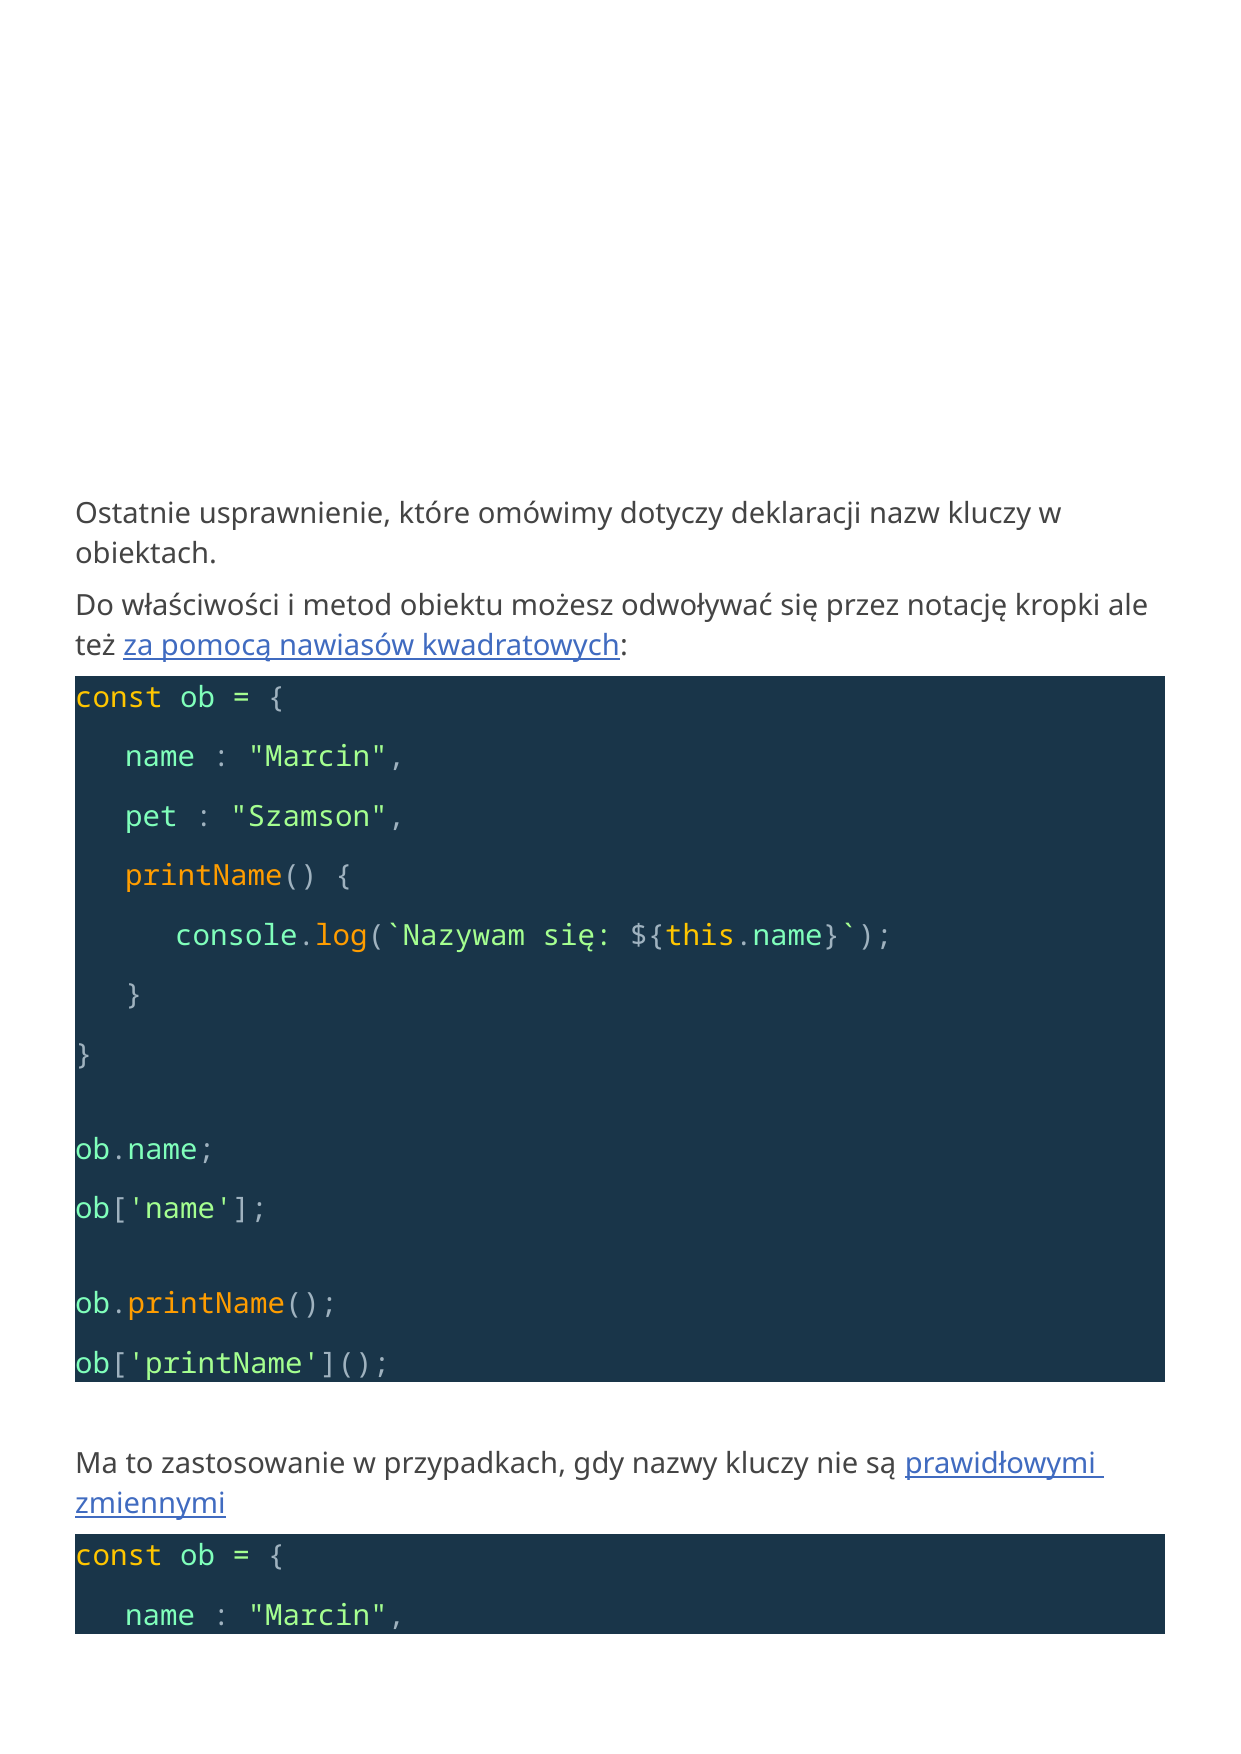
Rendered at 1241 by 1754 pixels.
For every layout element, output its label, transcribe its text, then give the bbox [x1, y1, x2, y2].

text Do właściwości i metod obiektu możesz odwoływać się przez notację kropki ale też za pomocą nawiasów kwadratowych: [75, 584, 1165, 664]
text Ostatnie usprawnienie, które omówimy dotyczy deklaracji nazw kluczy w obiektach. [75, 492, 1165, 572]
text ob['printName'](); [75, 1342, 1165, 1382]
text pet : "Szamson", [75, 795, 1165, 835]
text printName() { [75, 855, 1165, 894]
text name : "Marcin", [75, 736, 1165, 775]
text ob['name']; [75, 1187, 1165, 1227]
text } [75, 1033, 1165, 1073]
text console.log(`Nazywam się: ${this.name}`); [75, 914, 1165, 954]
text const ob = { [75, 676, 1165, 716]
text name : "Marcin", [75, 1594, 1165, 1634]
text ob.printName(); [75, 1282, 1165, 1322]
text const ob = { [75, 1534, 1165, 1574]
text Ma to zastosowanie w przypadkach, gdy nazwy kluczy nie są prawidłowymi zmiennymi [75, 1443, 1165, 1522]
text ob.name; [75, 1128, 1165, 1168]
text } [75, 974, 1165, 1013]
